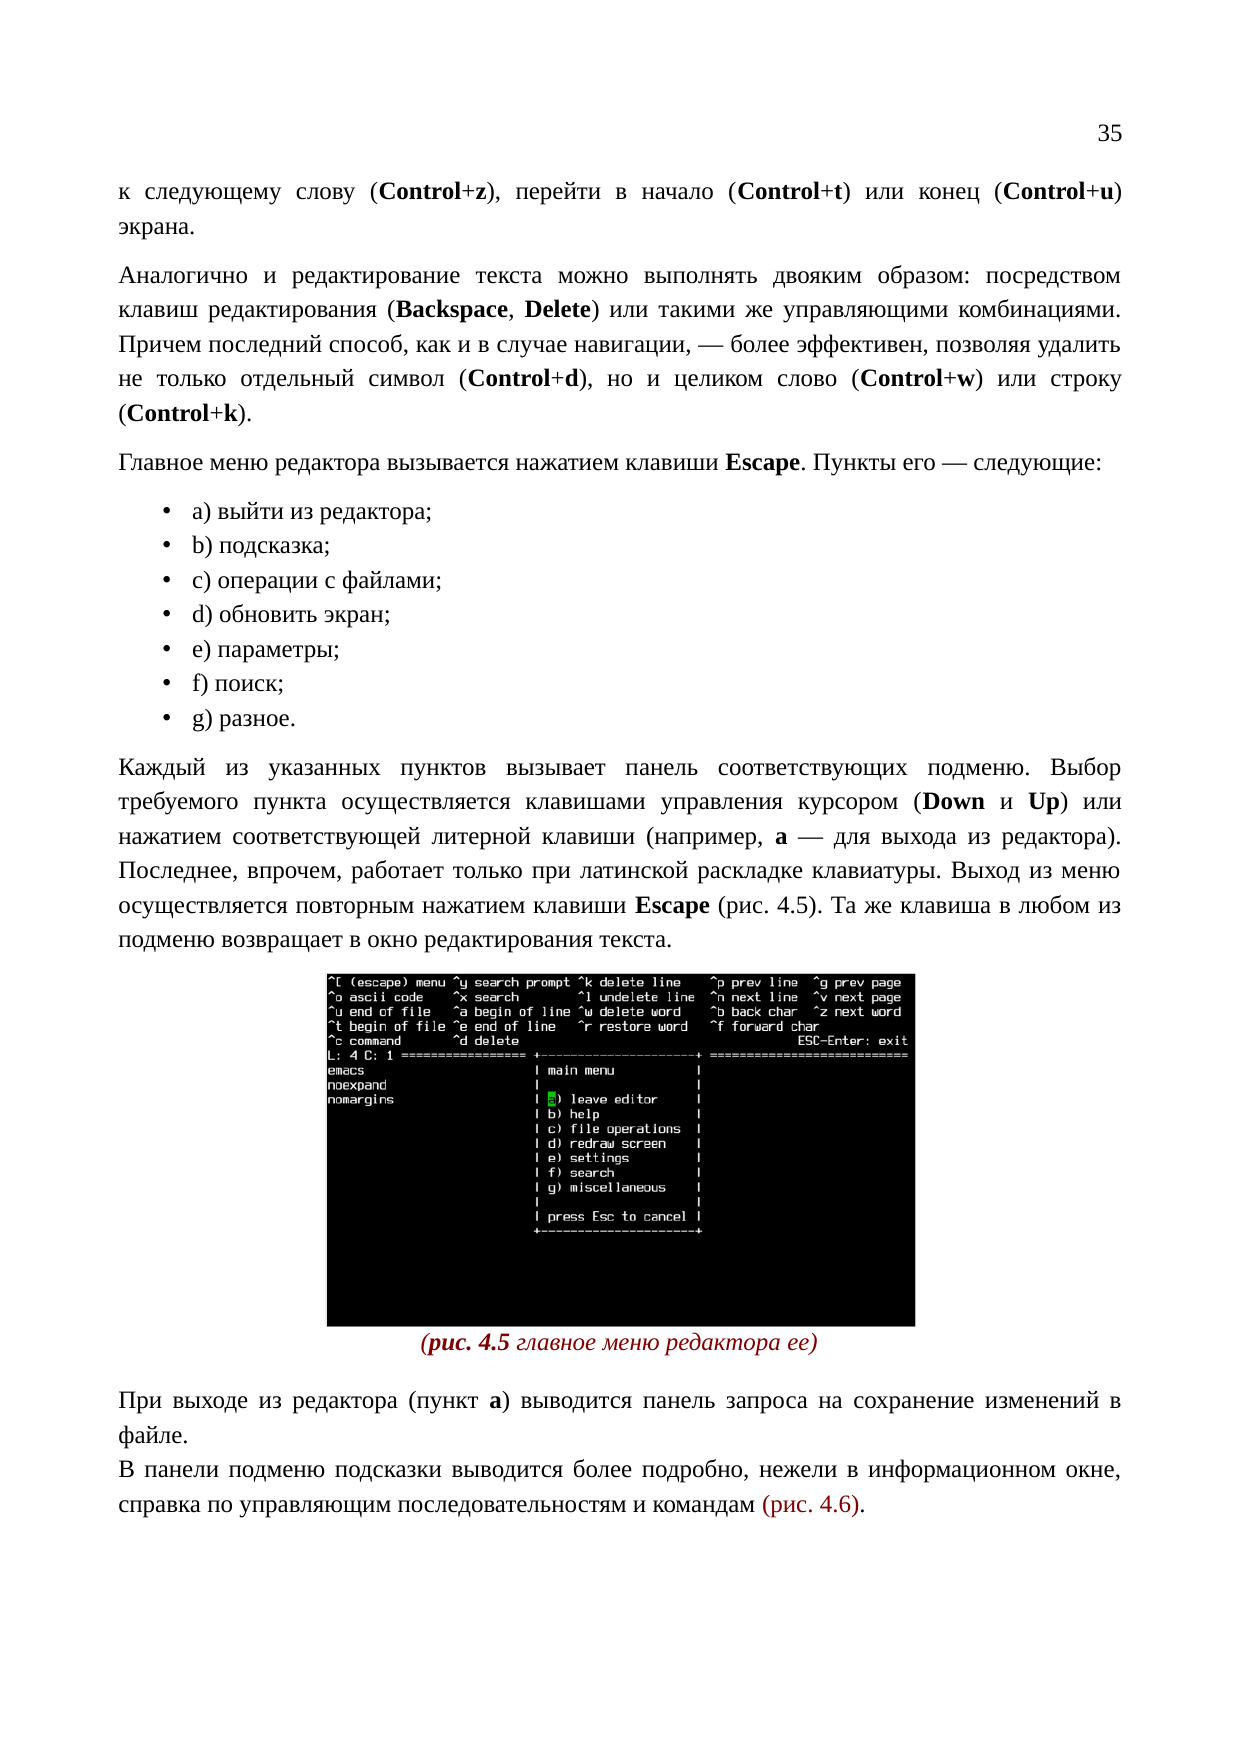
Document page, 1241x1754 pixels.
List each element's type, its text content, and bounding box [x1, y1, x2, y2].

list c) операции с файлами; [162, 565, 1122, 594]
picture [325, 973, 916, 1327]
text При выходе из редактора (пункт a) выводится панель запроса на сохранение изменений в файле. В панели подменю подсказки выводится более подробно, нежели в информационном окне, справка по управляющим последовательностям и командам (рис. 4.6). [118, 1385, 1122, 1517]
list f) поиск; [162, 668, 1122, 697]
text к следующему слову (Control+z), перейти в начало (Control+t) или конец (Control+u) экрана. [118, 176, 1122, 239]
text Каждый из указанных пунктов вызывает панель соответствующих подменю. Выбор требуемого пункта осуществляется клавишами управления курсором (Down и Up) или нажатием соответствующей литерной клавиши (например, a — для выхода из редактора). Последнее, впрочем, работает только при латинской раскладке клавиатуры. Выход из меню осуществляется повторным нажатием клавиши Escape (рис. 4.5). Та же клавиша в любом из подменю возвращает в окно редактирования текста. [118, 752, 1122, 953]
text (рис. 4.5 главное меню редактора ee) [118, 1327, 1122, 1356]
list e) параметры; [162, 634, 1122, 663]
list g) разное. [162, 703, 1122, 732]
list b) подсказка; [162, 530, 1122, 559]
text Главное меню редактора вызывается нажатием клавиши Escape. Пункты его — следующие: [118, 447, 1122, 476]
list a) выйти из редактора; [162, 496, 1122, 525]
text Аналогично и редактирование текста можно выполнять двояким образом: посредством клавиш редактирования (Backspace, Delete) или такими же управляющими комбинациями. Причем последний способ, как и в случае навигации, — более эффективен, позволяя удалить не только отдельный символ (Control+d), но и целиком слово (Control+w) или строку (Control+k). [118, 260, 1122, 427]
list d) обновить экран; [162, 599, 1122, 628]
